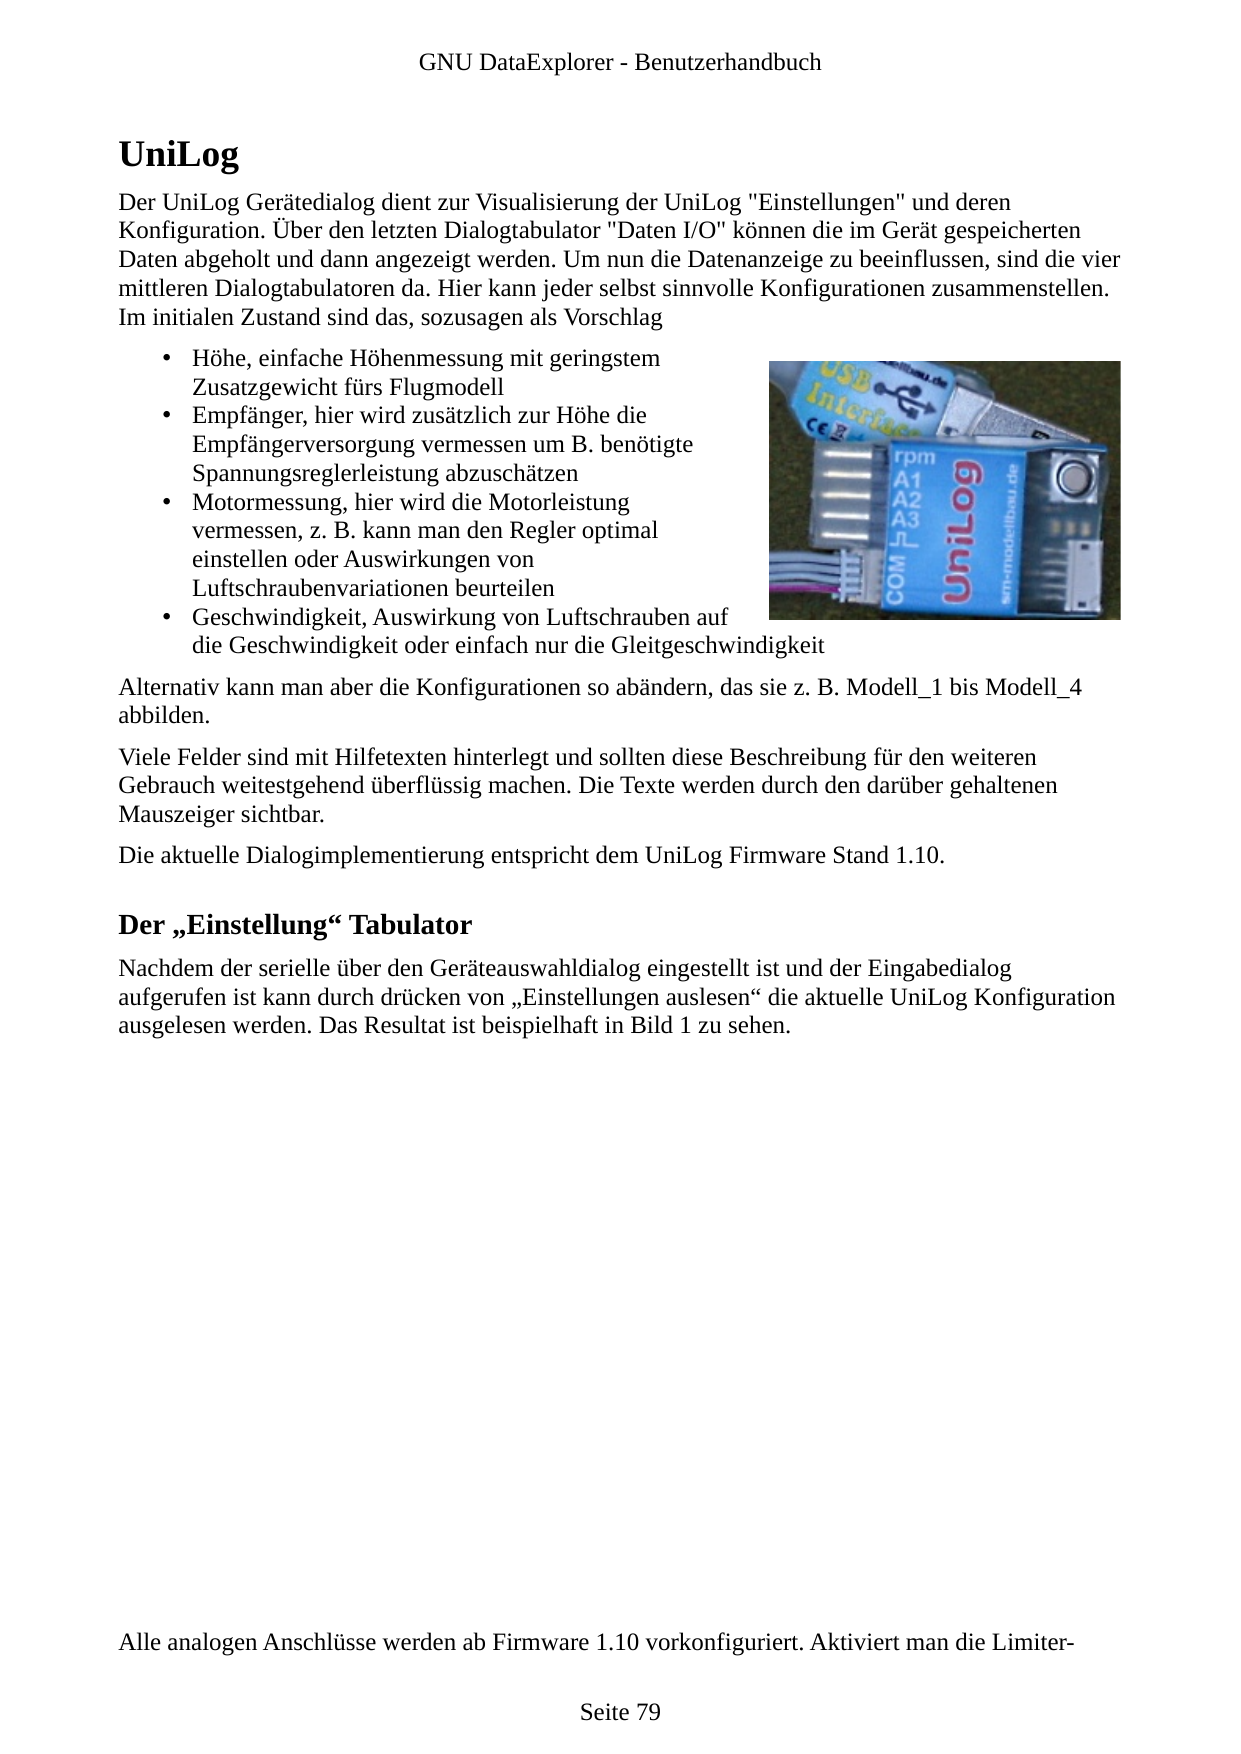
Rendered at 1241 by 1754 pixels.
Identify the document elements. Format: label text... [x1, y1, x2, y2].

list Geschwindigkeit, Auswirkung von Luftschrauben auf die Geschwindigkeit oder einfach nur die Gleitgeschwindigkeit [162, 602, 1122, 659]
text Die aktuelle Dialogimplementierung entspricht dem UniLog Firmware Stand 1.10. [118, 841, 1122, 869]
subtitle Der „Einstellung“ Tabulator [118, 907, 1122, 940]
text Alle analogen Anschlüsse werden ab Firmware 1.10 vorkonfiguriert. Aktiviert man die Limiter- [118, 1627, 1122, 1656]
text Alternativ kann man aber die Konfigurationen so abändern, das sie z. B. Modell_1 bis Modell_4 abbilden. [118, 672, 1122, 729]
list Empfänger, hier wird zusätzlich zur Höhe die Empfängerversorgung vermessen um B. benötigte Spannungsreglerleistung abzuschätzen [162, 401, 769, 487]
picture [769, 361, 1121, 620]
text Viele Felder sind mit Hilfetexten hinterlegt und sollten diese Beschreibung für den weiteren Gebrauch weitestgehend überflüssig machen. Die Texte werden durch den darüber gehaltenen Mauszeiger sichtbar. [118, 742, 1122, 828]
subtitle UniLog [118, 131, 1122, 174]
text Nachdem der serielle über den Geräteauswahldialog eingestellt ist und der Eingabedialog aufgerufen ist kann durch drücken von „Einstellungen auslesen“ die aktuelle UniLog Konfiguration ausgelesen werden. Das Resultat ist beispielhaft in Bild 1 zu sehen. [118, 953, 1122, 1039]
list Höhe, einfache Höhenmessung mit geringstem Zusatzgewicht fürs Flugmodell [162, 343, 1122, 401]
list Motormessung, hier wird die Motorleistung vermessen, z. B. kann man den Regler optimal einstellen oder Auswirkungen von Luftschraubenvariationen beurteilen [162, 487, 769, 602]
text Der UniLog Gerätedialog dient zur Visualisierung der UniLog "Einstellungen" und deren Konfiguration. Über den letzten Dialogtabulator "Daten I/O" können die im Gerät gespeicherten Daten abgeholt und dann angezeigt werden. Um nun die Datenanzeige zu beeinflussen, sind die vier mittleren Dialogtabulatoren da. Hier kann jeder selbst sinnvolle Konfigurationen zusammenstellen. Im initialen Zustand sind das, sozusagen als Vorschlag [118, 187, 1122, 331]
